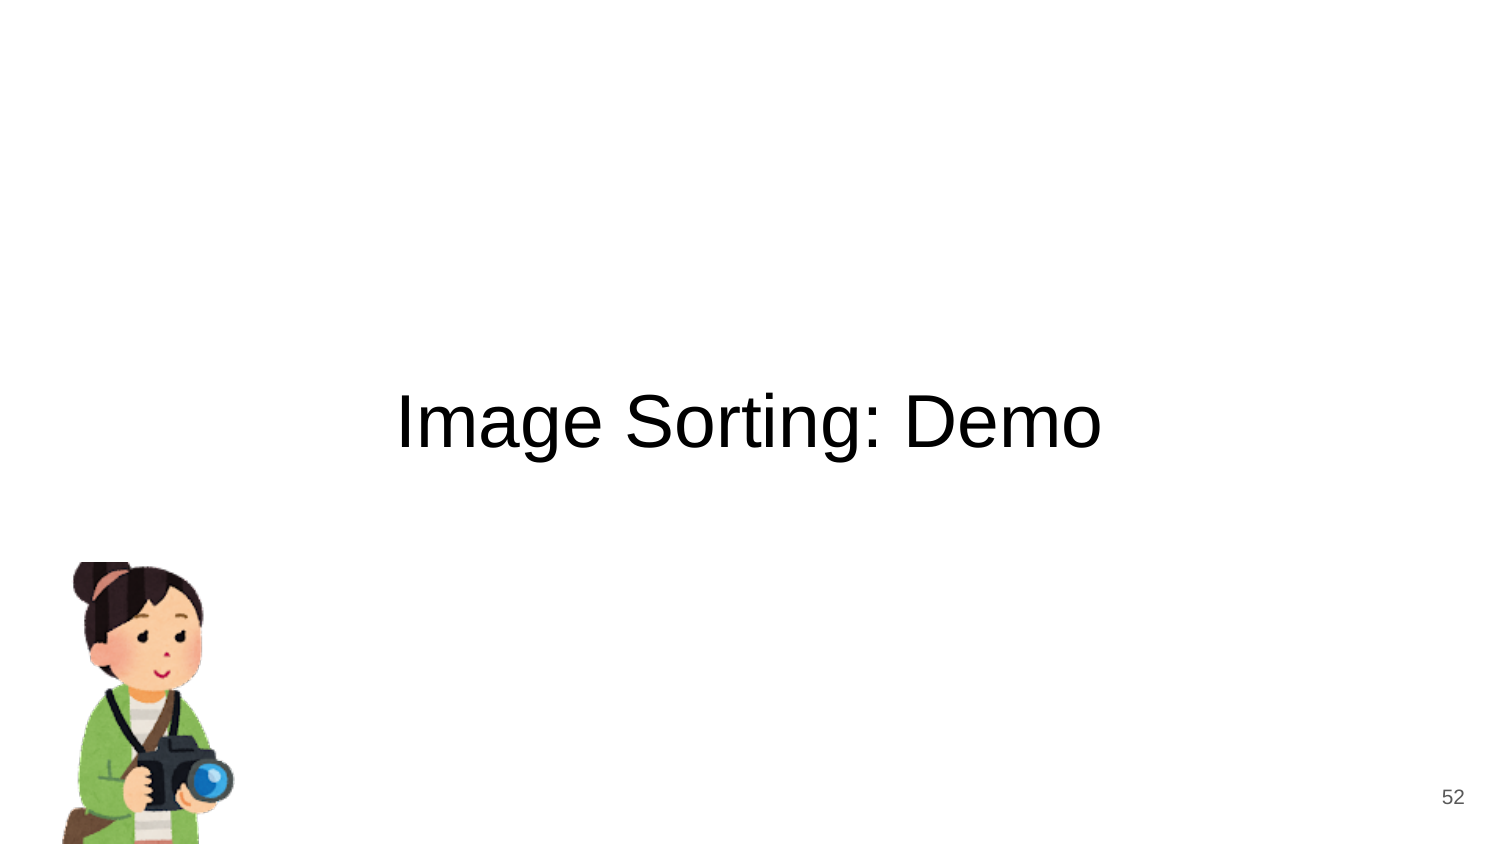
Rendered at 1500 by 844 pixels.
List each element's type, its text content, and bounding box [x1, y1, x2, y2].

title Image Sorting: Demo [51, 352, 1449, 491]
slide_number [1389, 764, 1480, 830]
picture [0, 562, 282, 844]
